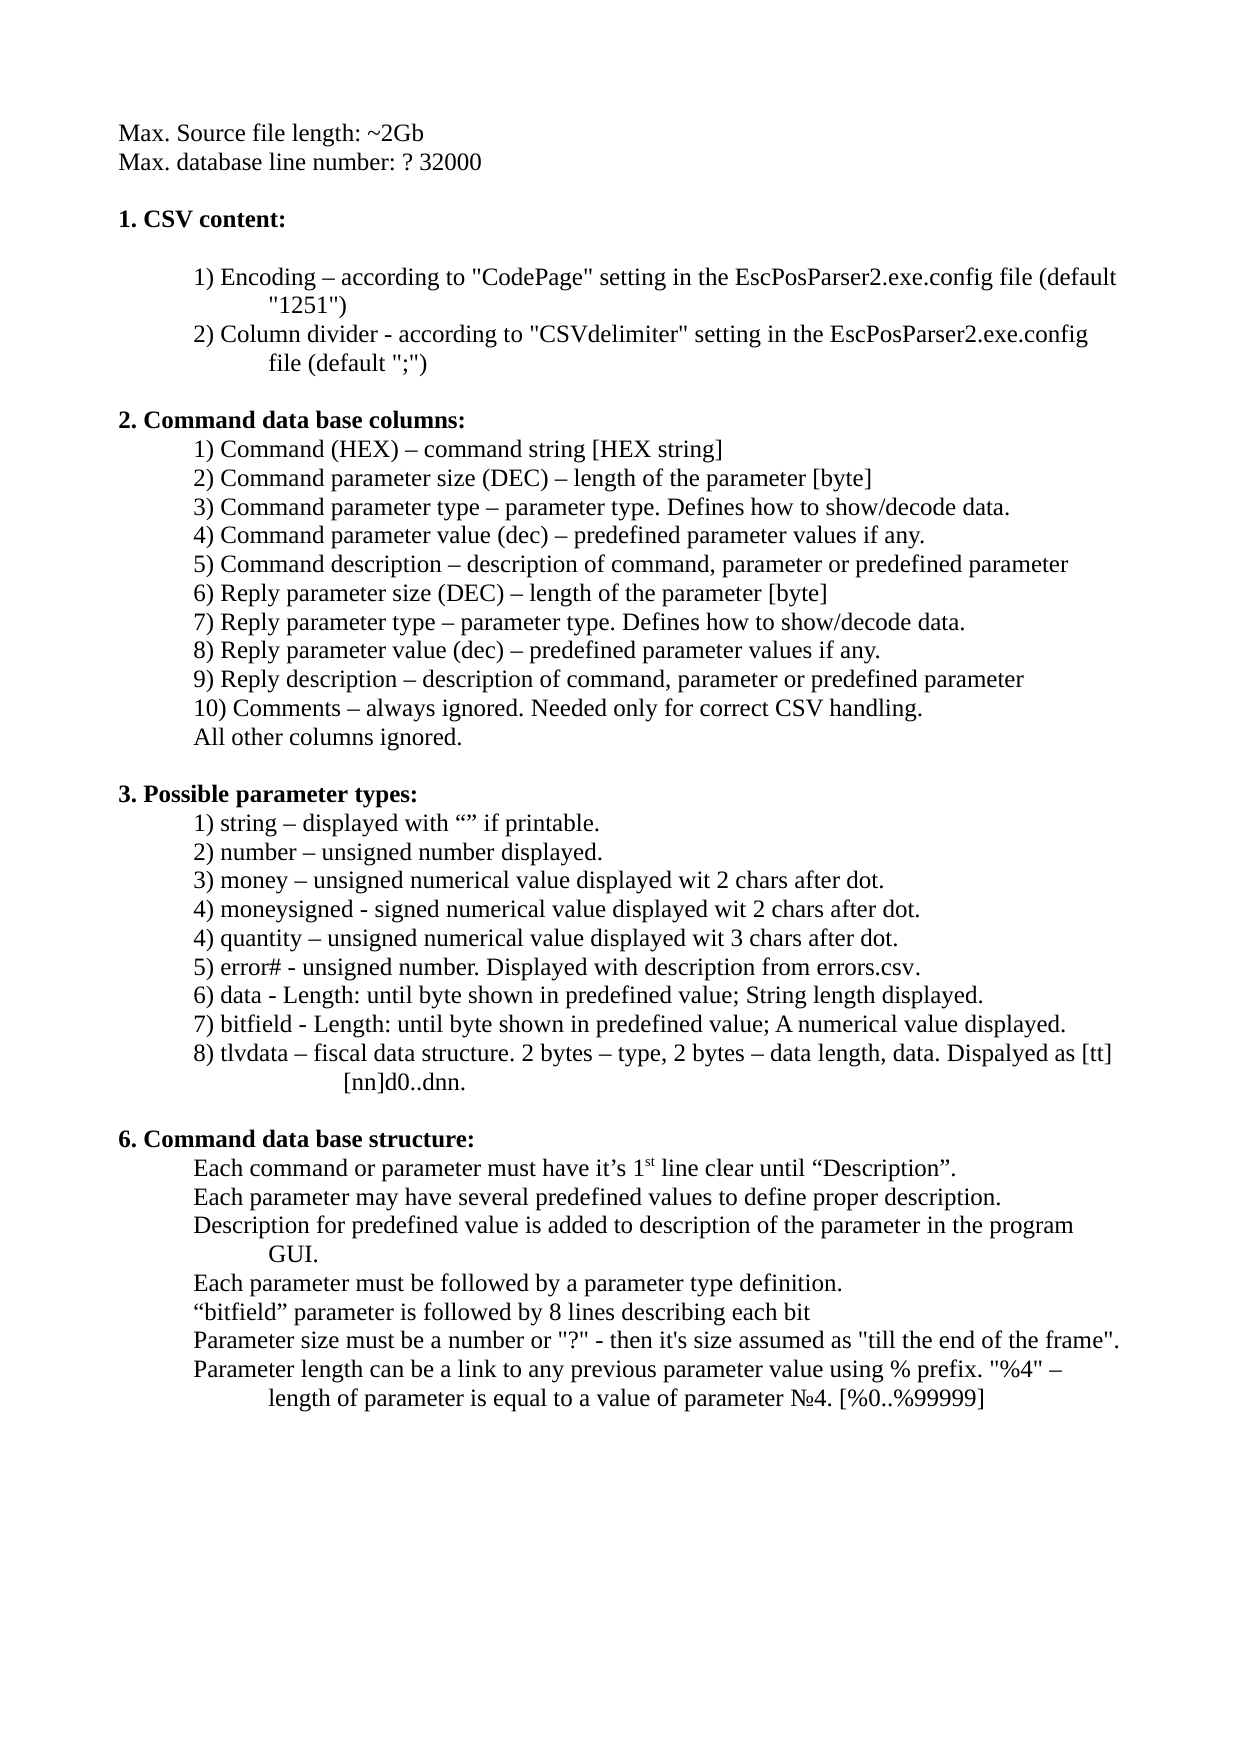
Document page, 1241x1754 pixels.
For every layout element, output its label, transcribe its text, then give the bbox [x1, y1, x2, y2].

text 7) bitfield - Length: until byte shown in predefined value; A numerical value displayed. [118, 1009, 1122, 1038]
text 4) Command parameter value (dec) – predefined parameter values if any. [118, 521, 1122, 549]
text 6. Command data base structure: [118, 1124, 1122, 1153]
text 5) error# - unsigned number. Displayed with description from errors.csv. [118, 952, 1122, 981]
text “bitfield” parameter is followed by 8 lines describing each bit [118, 1297, 1122, 1326]
text 1) Encoding – according to "CodePage" setting in the EscPosParser2.exe.config file (default "1251") [118, 262, 1122, 319]
text 8) tlvdata – fiscal data structure. 2 bytes – type, 2 bytes – data length, data. Dispalyed as [tt] [nn]d0..dnn. [118, 1038, 1122, 1096]
text 1. CSV content: [118, 204, 1122, 233]
text 2) number – unsigned number displayed. [118, 837, 1122, 866]
text 1) Command (HEX) – command string [HEX string] [118, 434, 1122, 463]
text 2. Command data base columns: [118, 406, 1122, 434]
text 3) money – unsigned numerical value displayed wit 2 chars after dot. [118, 866, 1122, 894]
text 2) Column divider - according to "CSVdelimiter" setting in the EscPosParser2.exe.config file (default ";") [118, 319, 1122, 377]
text 4) quantity – unsigned numerical value displayed wit 3 chars after dot. [118, 923, 1122, 952]
text Each command or parameter must have it’s 1st line clear until “Description”. [118, 1153, 1122, 1182]
text All other columns ignored. [118, 722, 1122, 751]
text Each parameter must be followed by a parameter type definition. [118, 1268, 1122, 1297]
text 3) Command parameter type – parameter type. Defines how to show/decode data. [118, 492, 1122, 521]
text Max. database line number: ? 32000 [118, 147, 1122, 176]
text Each parameter may have several predefined values to define proper description. Description for predefined value is added to description of the parameter in the program GUI. [118, 1182, 1122, 1268]
text 4) moneysigned - signed numerical value displayed wit 2 chars after dot. [118, 894, 1122, 923]
text Parameter length can be a link to any previous parameter value using % prefix. "%4" – length of parameter is equal to a value of parameter №4. [%0..%99999] [118, 1354, 1122, 1412]
text 6) Reply parameter size (DEC) – length of the parameter [byte] [118, 578, 1122, 607]
text 3. Possible parameter types: [118, 779, 1122, 808]
text Max. Source file length: ~2Gb [118, 118, 1122, 147]
text 7) Reply parameter type – parameter type. Defines how to show/decode data. [118, 607, 1122, 636]
text 1) string – displayed with “” if printable. [118, 808, 1122, 837]
text Parameter size must be a number or "?" - then it's size assumed as "till the end of the frame". [118, 1326, 1122, 1354]
text 10) Comments – always ignored. Needed only for correct CSV handling. [118, 693, 1122, 722]
text 6) data - Length: until byte shown in predefined value; String length displayed. [118, 981, 1122, 1009]
text 5) Command description – description of command, parameter or predefined parameter [118, 549, 1122, 578]
text 9) Reply description – description of command, parameter or predefined parameter [118, 664, 1122, 693]
text 8) Reply parameter value (dec) – predefined parameter values if any. [118, 636, 1122, 664]
text 2) Command parameter size (DEC) – length of the parameter [byte] [118, 463, 1122, 492]
